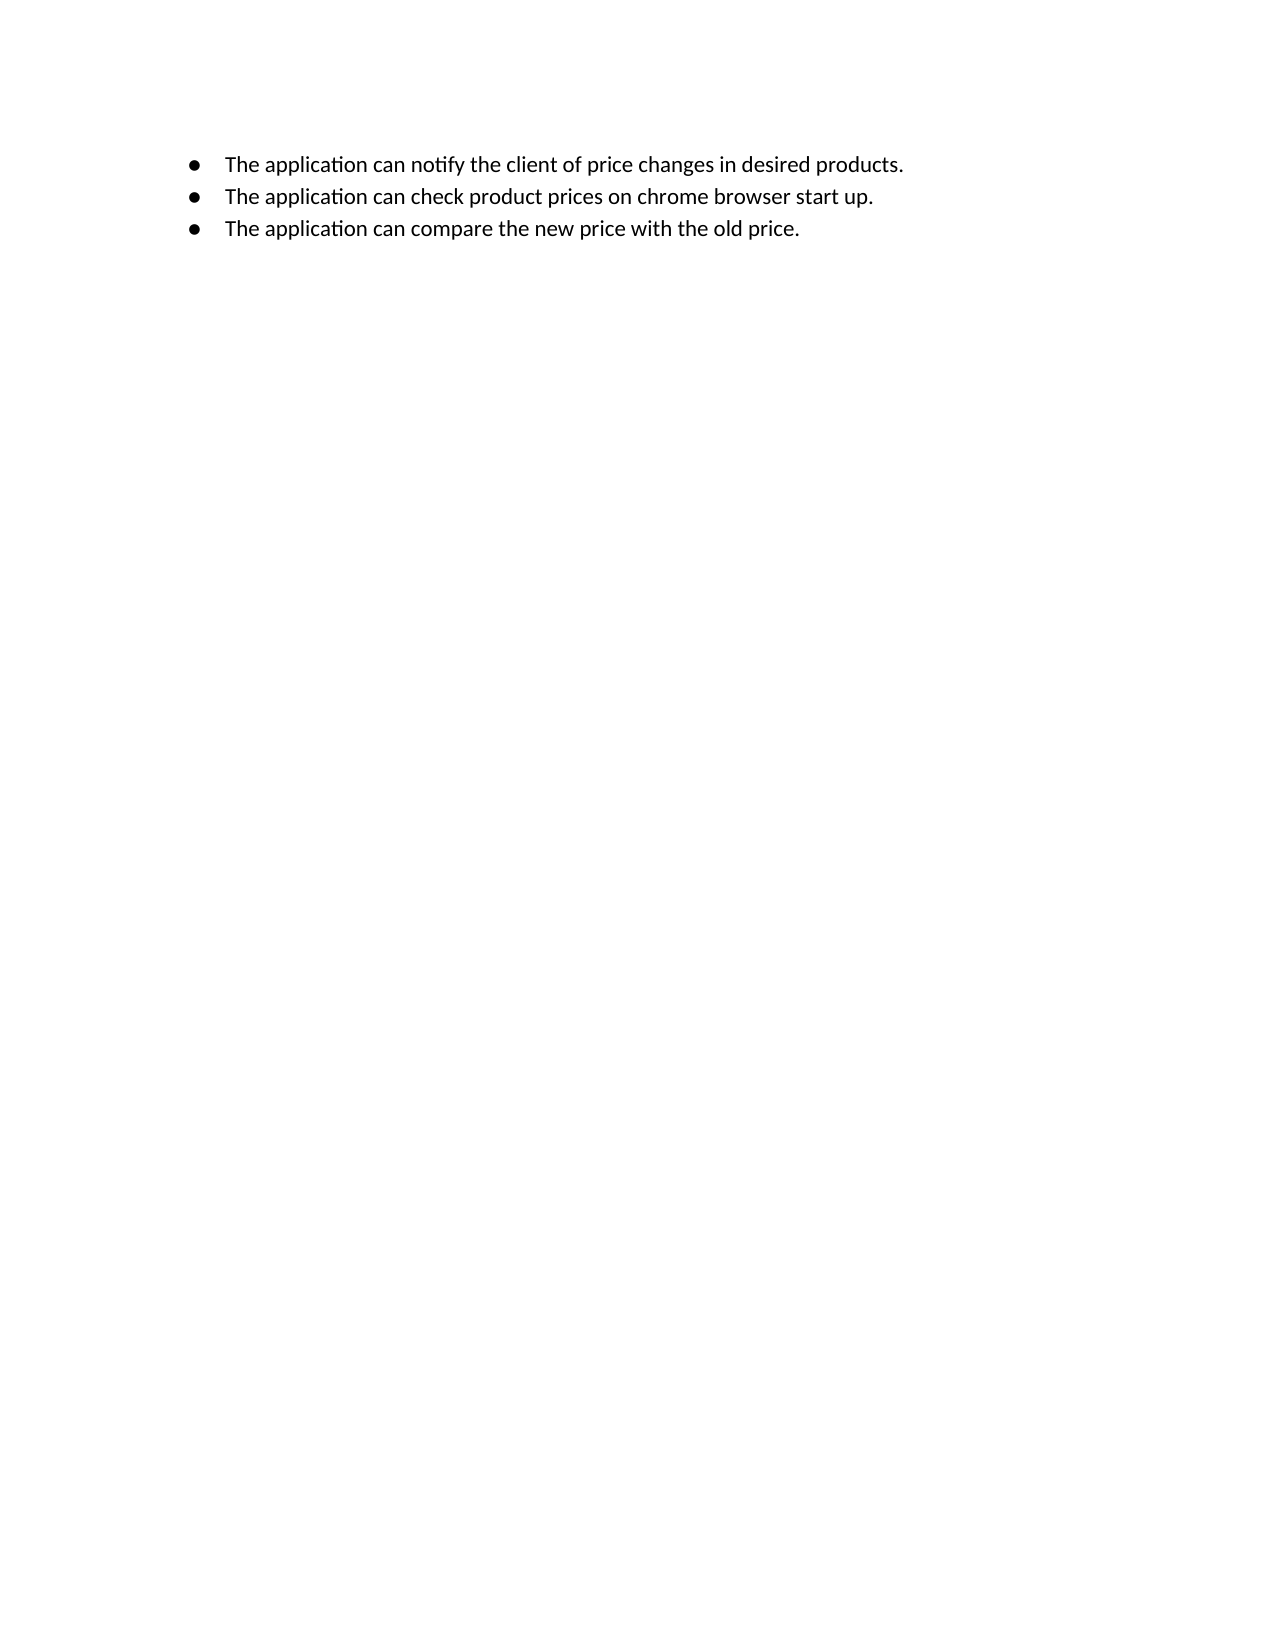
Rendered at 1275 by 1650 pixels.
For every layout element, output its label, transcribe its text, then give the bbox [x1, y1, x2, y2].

list The application can compare the new price with the old price. [187, 214, 1125, 242]
list The application can notify the client of price changes in desired products. [187, 150, 1125, 178]
list The application can check product prices on chrome browser start up. [187, 182, 1125, 210]
